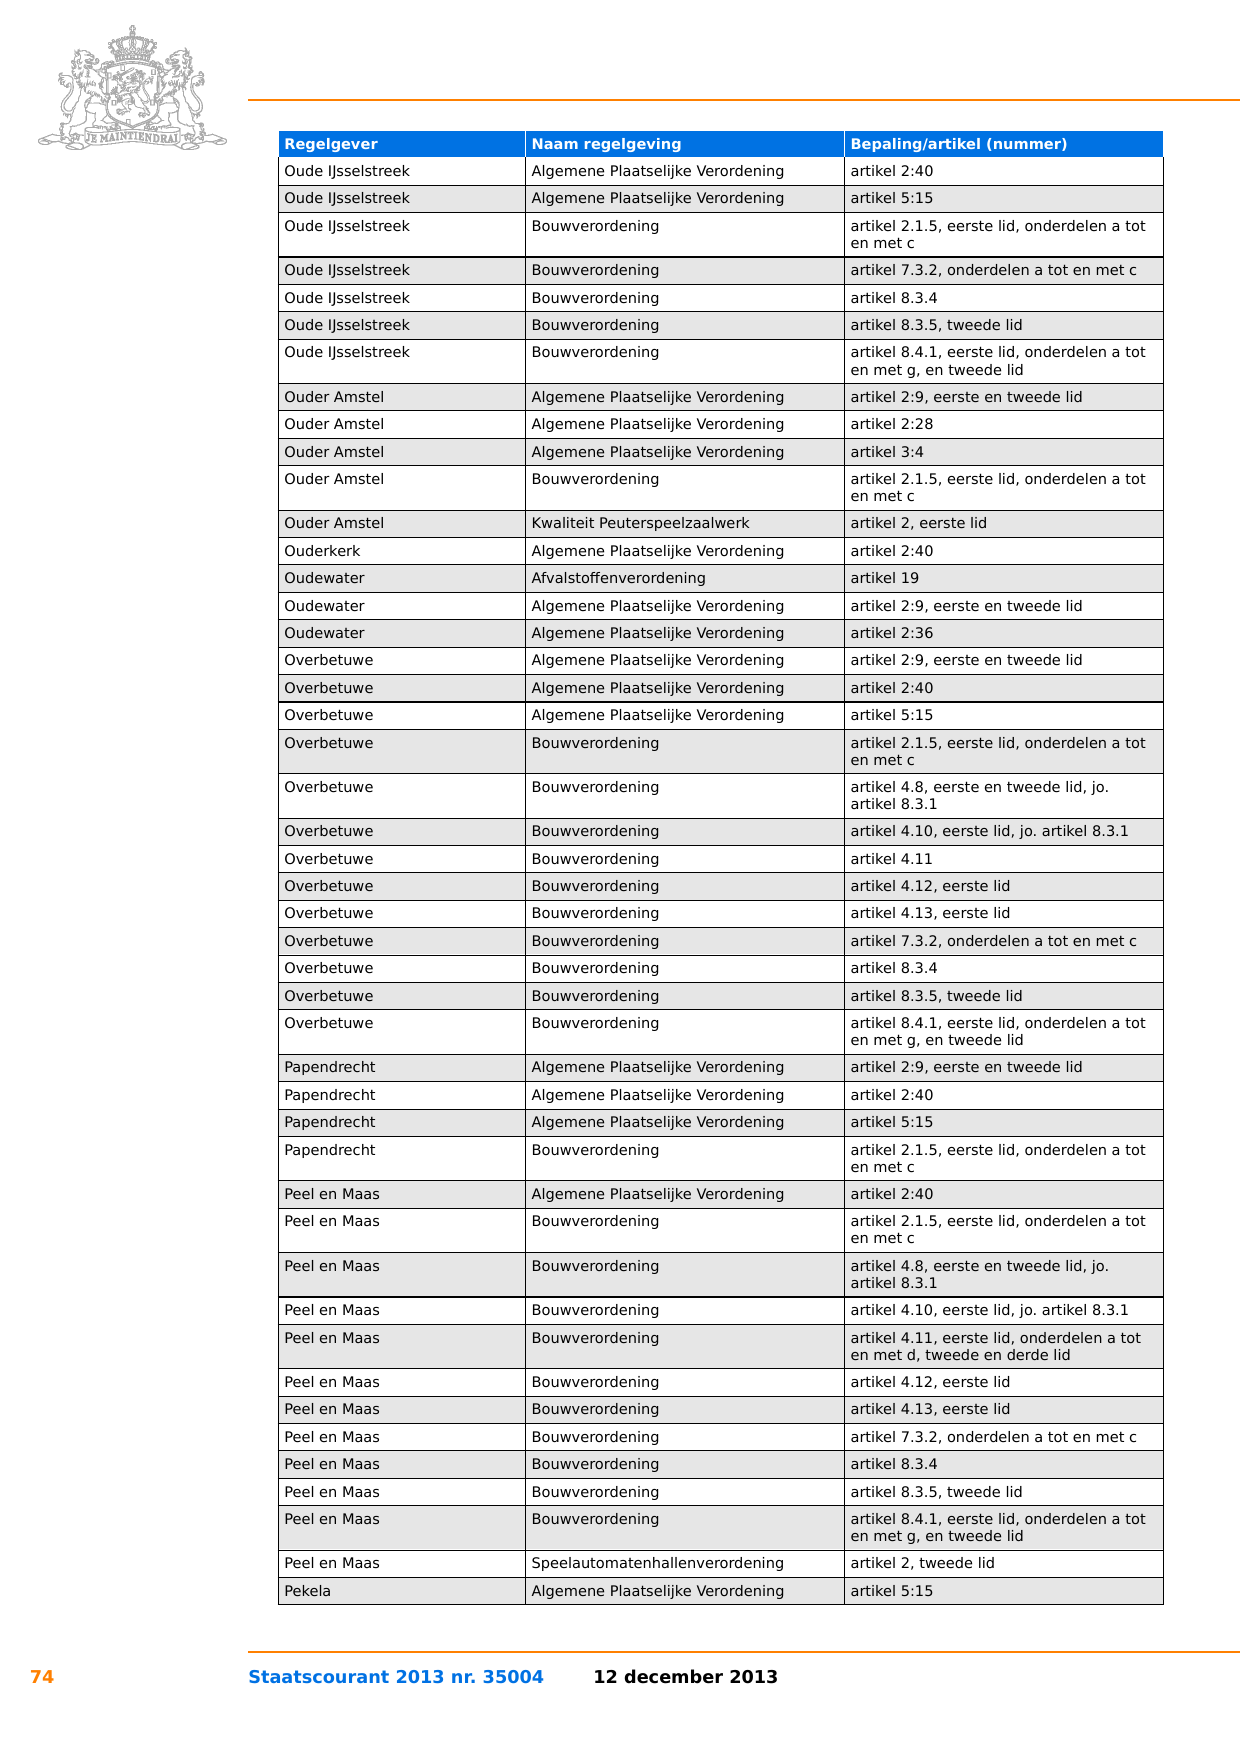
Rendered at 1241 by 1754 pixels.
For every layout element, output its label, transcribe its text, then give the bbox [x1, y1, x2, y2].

table_cell Algemene Plaatselijke Verordening [526, 439, 844, 465]
table_cell Algemene Plaatselijke Verordening [526, 411, 844, 438]
table_cell Bouwverordening [526, 1010, 844, 1054]
table_cell artikel 2:40 [845, 1082, 1163, 1108]
table_cell Overbetuwe [279, 675, 525, 701]
table_cell artikel 2:28 [845, 411, 1163, 438]
table_cell Bouwverordening [526, 901, 844, 927]
table_cell artikel 4.11 [845, 846, 1163, 872]
table_cell Oudewater [279, 565, 525, 592]
table_cell Ouder Amstel [279, 511, 525, 537]
table_cell artikel 8.3.5, tweede lid [845, 312, 1163, 339]
table_header Bepaling/artikel (nummer) [845, 131, 1163, 157]
table_cell Bouwverordening [526, 466, 844, 509]
table_cell Speelautomatenhallenverordening [526, 1551, 844, 1577]
table_cell artikel 2:40 [845, 675, 1163, 701]
table_cell Algemene Plaatselijke Verordening [526, 675, 844, 701]
table_cell artikel 2, tweede lid [845, 1551, 1163, 1577]
table_cell Ouder Amstel [279, 411, 525, 438]
table_cell Peel en Maas [279, 1397, 525, 1423]
table_cell Bouwverordening [526, 1137, 844, 1180]
table_cell artikel 19 [845, 565, 1163, 592]
table_cell Bouwverordening [526, 846, 844, 872]
table_cell Bouwverordening [526, 1397, 844, 1423]
table_cell Papendrecht [279, 1082, 525, 1108]
table_cell Bouwverordening [526, 213, 844, 256]
table_cell Bouwverordening [526, 774, 844, 817]
table_cell Overbetuwe [279, 703, 525, 729]
table_cell Peel en Maas [279, 1424, 525, 1450]
table_cell Bouwverordening [526, 1424, 844, 1450]
table_cell Overbetuwe [279, 774, 525, 817]
table_cell artikel 8.4.1, eerste lid, onderdelen a tot en met g, en tweede lid [845, 1010, 1163, 1054]
table_cell Algemene Plaatselijke Verordening [526, 186, 844, 212]
table_cell artikel 2:9, eerste en tweede lid [845, 1055, 1163, 1081]
table_cell artikel 5:15 [845, 703, 1163, 729]
table_cell Pekela [279, 1578, 525, 1604]
table_cell Algemene Plaatselijke Verordening [526, 1110, 844, 1136]
table_cell artikel 4.8, eerste en tweede lid, jo. artikel 8.3.1 [845, 774, 1163, 817]
table_cell Algemene Plaatselijke Verordening [526, 1055, 844, 1081]
table_cell artikel 8.3.4 [845, 285, 1163, 311]
table_cell Afvalstoffenverordening [526, 565, 844, 592]
table_cell artikel 4.10, eerste lid, jo. artikel 8.3.1 [845, 1298, 1163, 1324]
table_cell Overbetuwe [279, 956, 525, 982]
table_cell Overbetuwe [279, 901, 525, 927]
table_cell artikel 2.1.5, eerste lid, onderdelen a tot en met c [845, 1209, 1163, 1252]
table_cell Bouwverordening [526, 1325, 844, 1368]
table_cell artikel 7.3.2, onderdelen a tot en met c [845, 1424, 1163, 1450]
table_cell artikel 5:15 [845, 1110, 1163, 1136]
table_cell Overbetuwe [279, 928, 525, 954]
table_cell Papendrecht [279, 1055, 525, 1081]
table_cell artikel 8.4.1, eerste lid, onderdelen a tot en met g, en tweede lid [845, 1506, 1163, 1549]
table_cell Oude IJsselstreek [279, 340, 525, 383]
table_cell Overbetuwe [279, 873, 525, 900]
table_cell artikel 4.12, eerste lid [845, 1369, 1163, 1396]
table_cell artikel 2:40 [845, 538, 1163, 564]
table_cell Bouwverordening [526, 956, 844, 982]
table_cell Bouwverordening [526, 1253, 844, 1296]
table_cell Bouwverordening [526, 1506, 844, 1549]
table_cell artikel 4.13, eerste lid [845, 1397, 1163, 1423]
table_cell Peel en Maas [279, 1181, 525, 1208]
table_cell Peel en Maas [279, 1209, 525, 1252]
picture [38, 25, 227, 150]
table_cell Oude IJsselstreek [279, 158, 525, 185]
table_cell Overbetuwe [279, 1010, 525, 1054]
table_cell Bouwverordening [526, 1298, 844, 1324]
table_cell Algemene Plaatselijke Verordening [526, 538, 844, 564]
table_cell artikel 2:9, eerste en tweede lid [845, 648, 1163, 674]
table_cell Oudewater [279, 593, 525, 619]
table_cell Bouwverordening [526, 1451, 844, 1478]
table_cell Bouwverordening [526, 730, 844, 773]
table_cell artikel 2.1.5, eerste lid, onderdelen a tot en met c [845, 1137, 1163, 1180]
table_header Naam regelgeving [526, 131, 844, 157]
table_cell artikel 2.1.5, eerste lid, onderdelen a tot en met c [845, 466, 1163, 509]
table_cell artikel 7.3.2, onderdelen a tot en met c [845, 258, 1163, 284]
table_cell Peel en Maas [279, 1298, 525, 1324]
table_cell Overbetuwe [279, 983, 525, 1009]
table_cell Ouder Amstel [279, 466, 525, 509]
table_cell Algemene Plaatselijke Verordening [526, 648, 844, 674]
table_cell Peel en Maas [279, 1451, 525, 1478]
table_cell artikel 2.1.5, eerste lid, onderdelen a tot en met c [845, 213, 1163, 256]
table_cell artikel 5:15 [845, 1578, 1163, 1604]
table_cell artikel 2, eerste lid [845, 511, 1163, 537]
table_cell Algemene Plaatselijke Verordening [526, 1181, 844, 1208]
table_cell Algemene Plaatselijke Verordening [526, 158, 844, 185]
table_cell Papendrecht [279, 1110, 525, 1136]
table_cell Oude IJsselstreek [279, 312, 525, 339]
table_cell artikel 8.3.4 [845, 1451, 1163, 1478]
table_cell artikel 8.3.5, tweede lid [845, 983, 1163, 1009]
table_cell artikel 4.11, eerste lid, onderdelen a tot en met d, tweede en derde lid [845, 1325, 1163, 1368]
table_cell Bouwverordening [526, 285, 844, 311]
table_cell Overbetuwe [279, 730, 525, 773]
table_cell Bouwverordening [526, 1369, 844, 1396]
table_cell Kwaliteit Peuterspeelzaalwerk [526, 511, 844, 537]
table_cell artikel 7.3.2, onderdelen a tot en met c [845, 928, 1163, 954]
table_cell Ouder Amstel [279, 439, 525, 465]
table_cell Overbetuwe [279, 846, 525, 872]
table_cell artikel 8.3.4 [845, 956, 1163, 982]
table_cell Peel en Maas [279, 1369, 525, 1396]
table_cell artikel 5:15 [845, 186, 1163, 212]
table_cell Ouderkerk [279, 538, 525, 564]
table_cell Peel en Maas [279, 1506, 525, 1549]
table_cell Bouwverordening [526, 1479, 844, 1505]
table_cell Oude IJsselstreek [279, 186, 525, 212]
table_cell artikel 4.12, eerste lid [845, 873, 1163, 900]
table_cell Bouwverordening [526, 873, 844, 900]
table_cell Bouwverordening [526, 983, 844, 1009]
table_cell artikel 2:9, eerste en tweede lid [845, 593, 1163, 619]
table_cell artikel 4.8, eerste en tweede lid, jo. artikel 8.3.1 [845, 1253, 1163, 1296]
table_cell Oudewater [279, 620, 525, 647]
table_cell Algemene Plaatselijke Verordening [526, 703, 844, 729]
table_cell artikel 2:36 [845, 620, 1163, 647]
table_cell Algemene Plaatselijke Verordening [526, 1082, 844, 1108]
table_cell Bouwverordening [526, 312, 844, 339]
table_cell artikel 8.4.1, eerste lid, onderdelen a tot en met g, en tweede lid [845, 340, 1163, 383]
table_cell Algemene Plaatselijke Verordening [526, 593, 844, 619]
table_cell artikel 8.3.5, tweede lid [845, 1479, 1163, 1505]
table_cell Peel en Maas [279, 1479, 525, 1505]
table_cell Algemene Plaatselijke Verordening [526, 384, 844, 410]
table_cell artikel 2:40 [845, 1181, 1163, 1208]
table_cell artikel 4.10, eerste lid, jo. artikel 8.3.1 [845, 819, 1163, 845]
table_cell Peel en Maas [279, 1325, 525, 1368]
table_cell Papendrecht [279, 1137, 525, 1180]
table_cell Peel en Maas [279, 1551, 525, 1577]
table_cell Oude IJsselstreek [279, 285, 525, 311]
table_cell artikel 3:4 [845, 439, 1163, 465]
table_cell Oude IJsselstreek [279, 258, 525, 284]
table_cell Bouwverordening [526, 819, 844, 845]
table_cell Oude IJsselstreek [279, 213, 525, 256]
table_cell Bouwverordening [526, 928, 844, 954]
table_header Regelgever [279, 131, 525, 157]
table_cell artikel 2:9, eerste en tweede lid [845, 384, 1163, 410]
table_cell Overbetuwe [279, 819, 525, 845]
table_cell Algemene Plaatselijke Verordening [526, 620, 844, 647]
table_cell Algemene Plaatselijke Verordening [526, 1578, 844, 1604]
table_cell Bouwverordening [526, 340, 844, 383]
table_cell Overbetuwe [279, 648, 525, 674]
table_cell artikel 2.1.5, eerste lid, onderdelen a tot en met c [845, 730, 1163, 773]
table_cell artikel 2:40 [845, 158, 1163, 185]
table_cell artikel 4.13, eerste lid [845, 901, 1163, 927]
table_cell Bouwverordening [526, 258, 844, 284]
table_cell Peel en Maas [279, 1253, 525, 1296]
table_cell Bouwverordening [526, 1209, 844, 1252]
table_cell Ouder Amstel [279, 384, 525, 410]
